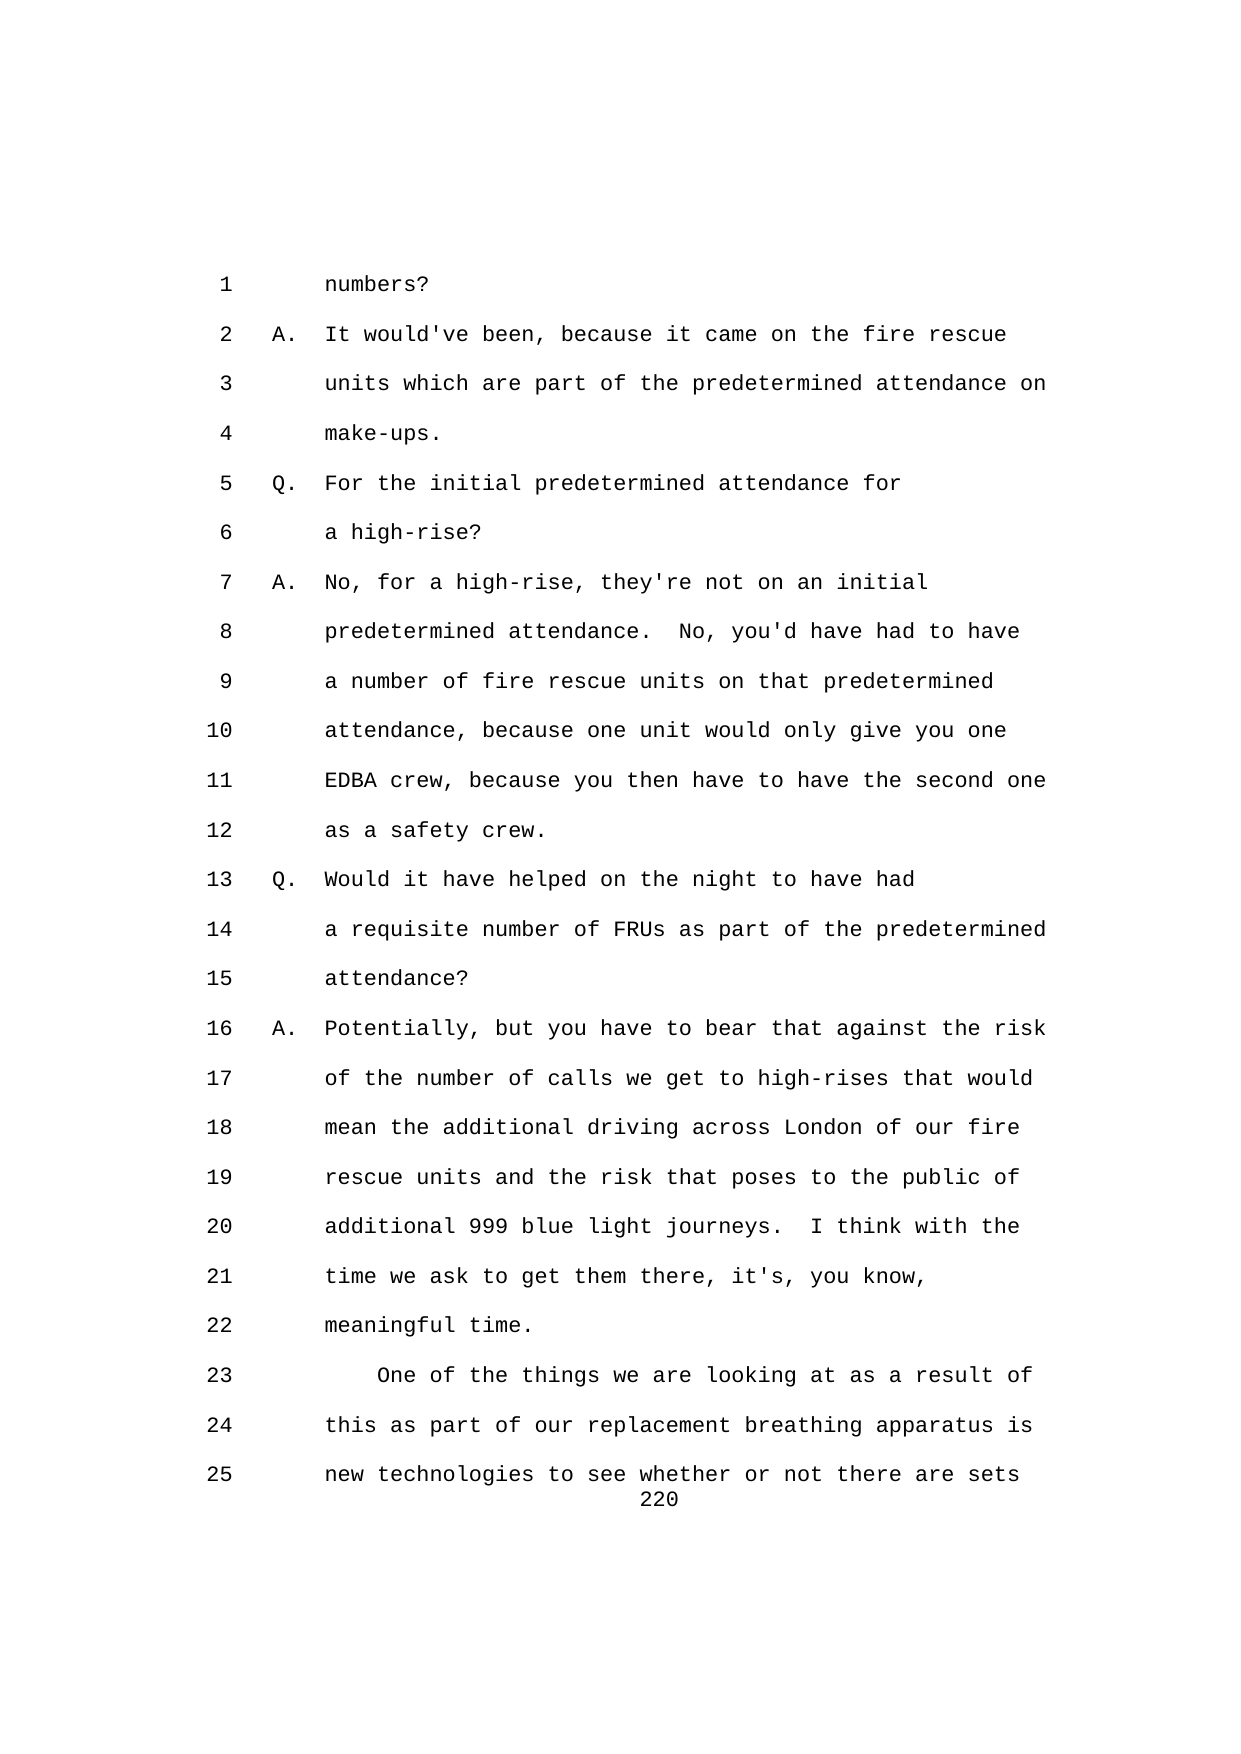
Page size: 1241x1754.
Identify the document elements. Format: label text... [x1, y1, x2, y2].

text 11 EDBA crew, because you then have to have the second one [75, 769, 1165, 794]
text 19 rescue units and the risk that poses to the public of [75, 1166, 1165, 1191]
text 12 as a safety crew. [75, 819, 1165, 843]
text 23 One of the things we are looking at as a result of [75, 1364, 1165, 1389]
text 9 a number of fire rescue units on that predetermined [75, 670, 1165, 695]
text 16 A. Potentially, but you have to bear that against the risk [75, 1017, 1165, 1042]
text 17 of the number of calls we get to high-rises that would [75, 1067, 1165, 1091]
text 13 Q. Would it have helped on the night to have had [75, 868, 1165, 893]
text 8 predetermined attendance. No, you'd have had to have [75, 620, 1165, 645]
text 220 [75, 1488, 1165, 1513]
text 22 meaningful time. [75, 1314, 1165, 1339]
text 21 time we ask to get them there, it's, you know, [75, 1265, 1165, 1290]
text 20 additional 999 blue light journeys. I think with the [75, 1215, 1165, 1240]
text 2 A. It would've been, because it came on the fire rescue [75, 323, 1165, 348]
text 1 numbers? [75, 273, 1165, 298]
text 4 make-ups. [75, 422, 1165, 447]
text 24 this as part of our replacement breathing apparatus is [75, 1414, 1165, 1438]
text 25 new technologies to see whether or not there are sets [75, 1463, 1165, 1488]
text 7 A. No, for a high-rise, they're not on an initial [75, 571, 1165, 596]
text 14 a requisite number of FRUs as part of the predetermined [75, 918, 1165, 943]
text 5 Q. For the initial predetermined attendance for [75, 472, 1165, 496]
text 3 units which are part of the predetermined attendance on [75, 372, 1165, 397]
text 6 a high-rise? [75, 521, 1165, 546]
text 18 mean the additional driving across London of our fire [75, 1116, 1165, 1141]
text 15 attendance? [75, 967, 1165, 992]
text 10 attendance, because one unit would only give you one [75, 719, 1165, 744]
